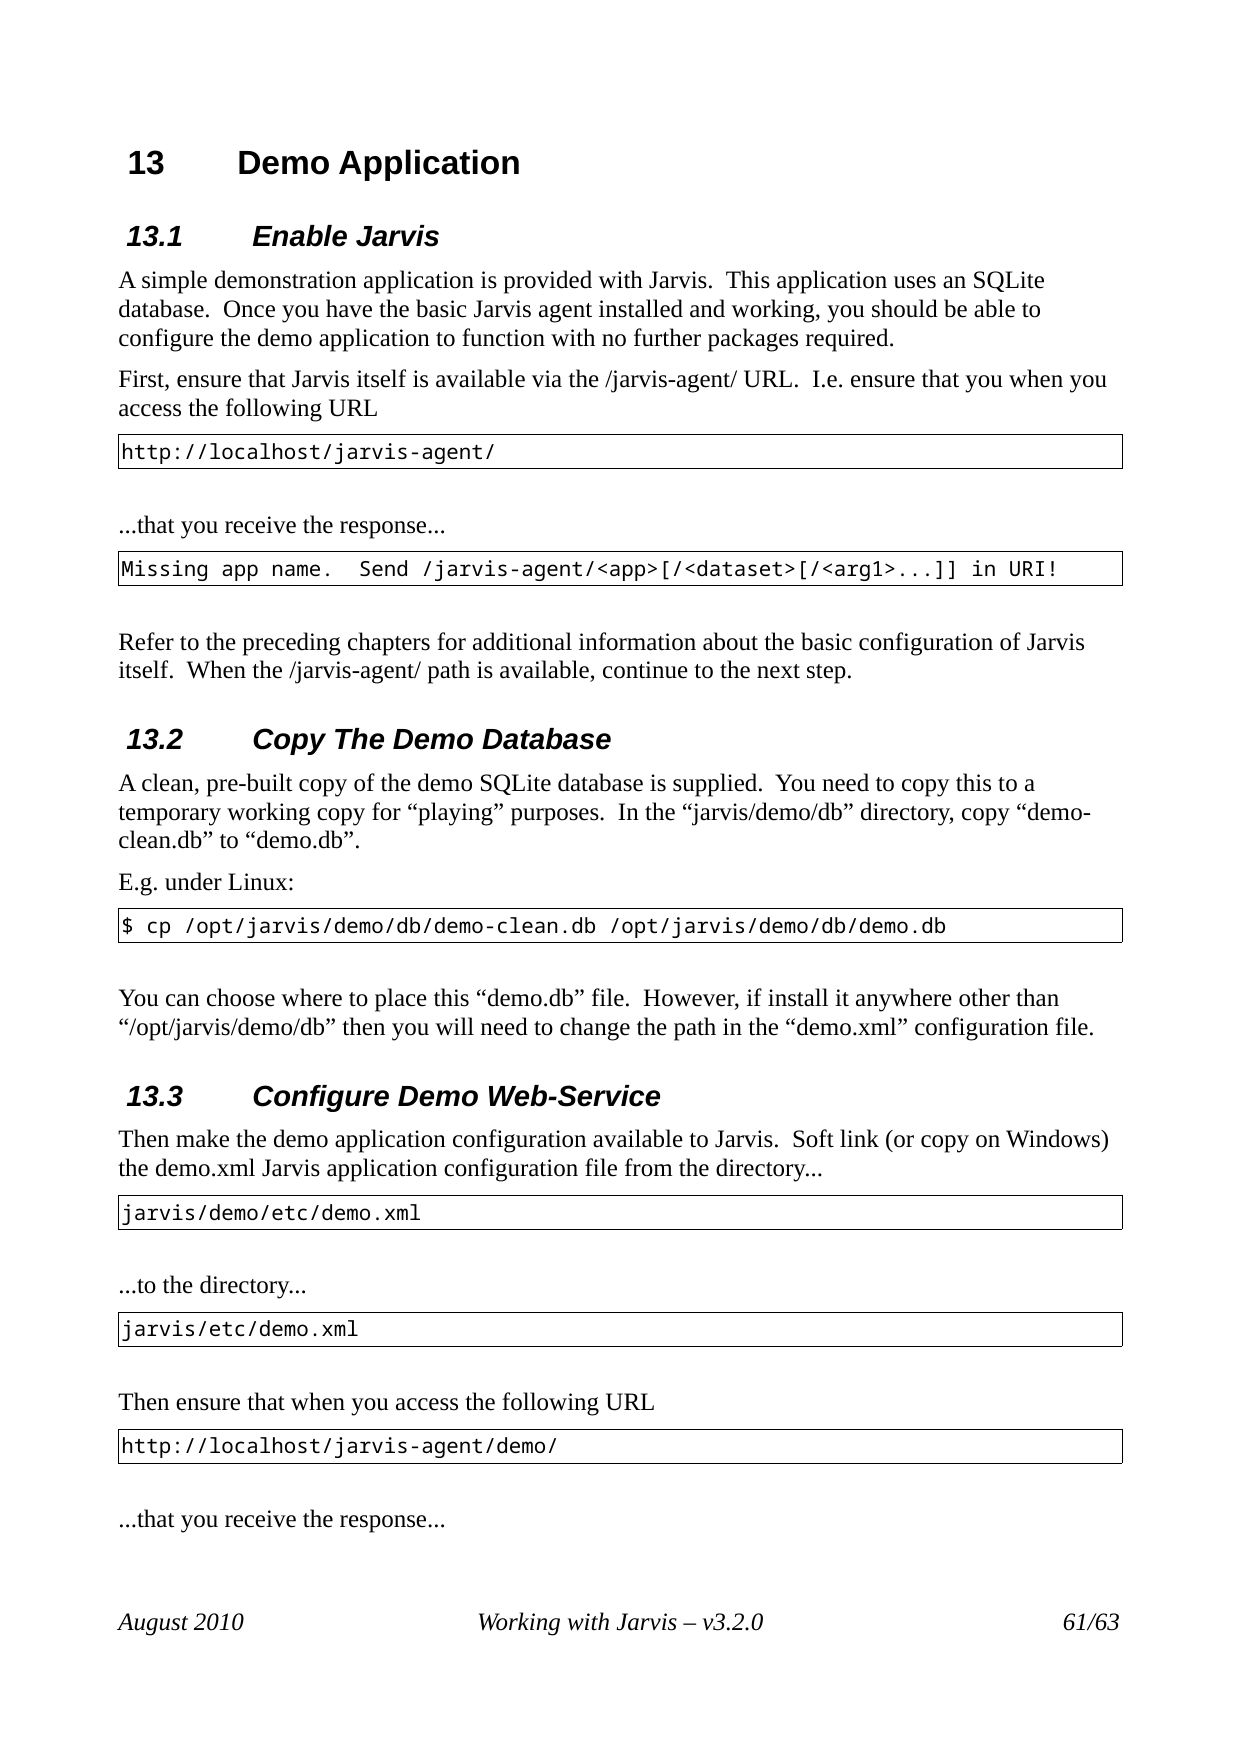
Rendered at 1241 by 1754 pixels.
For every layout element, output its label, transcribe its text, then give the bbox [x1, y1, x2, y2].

text ...to the directory... [118, 1270, 1122, 1299]
text Missing app name. Send /jarvis-agent/<app>[/<dataset>[/<arg1>...]] in URI! [119, 552, 1122, 585]
text $ cp /opt/jarvis/demo/db/demo-clean.db /opt/jarvis/demo/db/demo.db [119, 909, 1122, 942]
text A clean, pre-built copy of the demo SQLite database is supplied. You need to copy this to a temporary working copy for “playing” purposes. In the “jarvis/demo/db” directory, copy “demo-clean.db” to “demo.db”. [118, 768, 1122, 854]
subtitle Demo Application [118, 143, 1122, 182]
text You can choose where to place this “demo.db” file. However, if install it anywhere other than “/opt/jarvis/demo/db” then you will need to change the path in the “demo.xml” configuration file. [118, 983, 1122, 1041]
text E.g. under Linux: [118, 867, 1122, 895]
text First, ensure that Jarvis itself is available via the /jarvis-agent/ URL. I.e. ensure that you when you access the following URL [118, 364, 1122, 422]
text Then ensure that when you access the following URL [118, 1387, 1122, 1416]
text jarvis/etc/demo.xml [119, 1313, 1122, 1346]
text Refer to the preceding chapters for additional information about the basic configuration of Jarvis itself. When the /jarvis-agent/ path is available, continue to the next step. [118, 627, 1122, 684]
text http://localhost/jarvis-agent/demo/ [119, 1430, 1122, 1463]
subtitle Configure Demo Web-Service [118, 1078, 1122, 1112]
subtitle Copy The Demo Database [118, 722, 1122, 755]
text ...that you receive the response... [118, 510, 1122, 538]
text jarvis/demo/etc/demo.xml [119, 1196, 1122, 1229]
text A simple demonstration application is provided with Jarvis. This application uses an SQLite database. Once you have the basic Jarvis agent installed and working, you should be able to configure the demo application to function with no further packages required. [118, 265, 1122, 352]
subtitle Enable Jarvis [118, 219, 1122, 253]
text http://localhost/jarvis-agent/ [119, 435, 1122, 468]
text Then make the demo application configuration available to Jarvis. Soft link (or copy on Windows) the demo.xml Jarvis application configuration file from the directory... [118, 1124, 1122, 1182]
text ...that you receive the response... [118, 1504, 1122, 1533]
